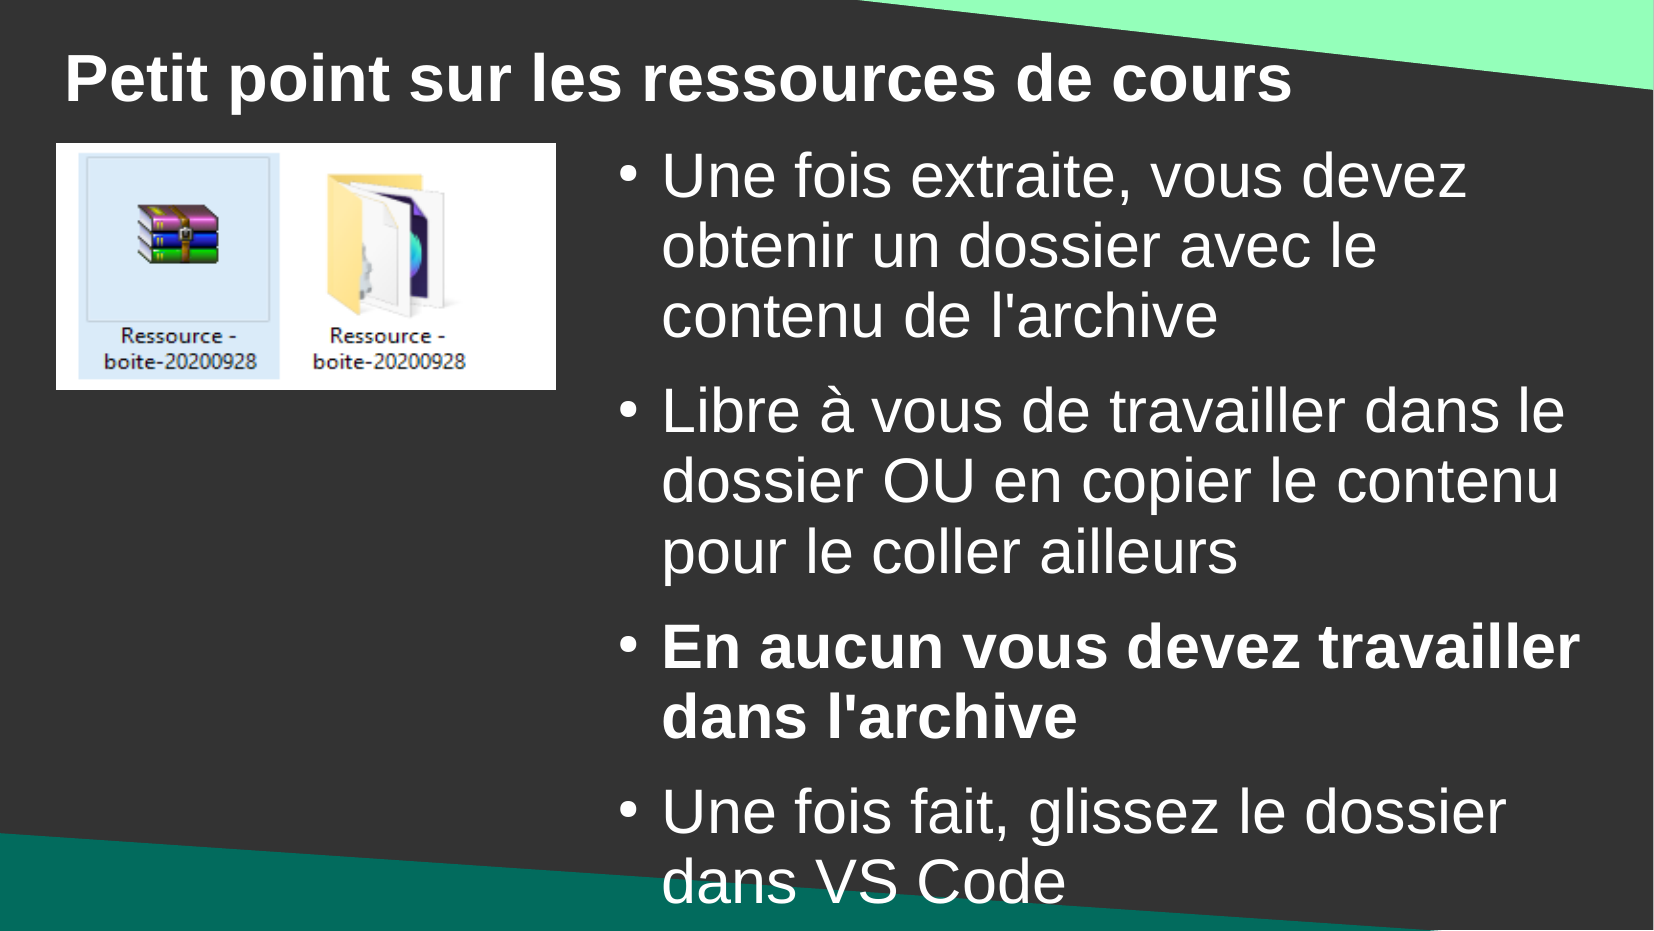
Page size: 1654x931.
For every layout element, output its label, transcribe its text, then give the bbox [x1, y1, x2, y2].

title Petit point sur les ressources de cours [64, 40, 1553, 118]
text_box [857, 0, 1654, 90]
list Une fois extraite, vous devez obtenir un dossier avec le contenu de l'archive Libre à vous de travailler dans le dossier OU en copier le contenu pour le coller ailleurs En aucun vous devez travailler dans l'archive Une fois fait, glissez le dossier dans VS Code [602, 140, 1620, 922]
picture [56, 143, 556, 390]
